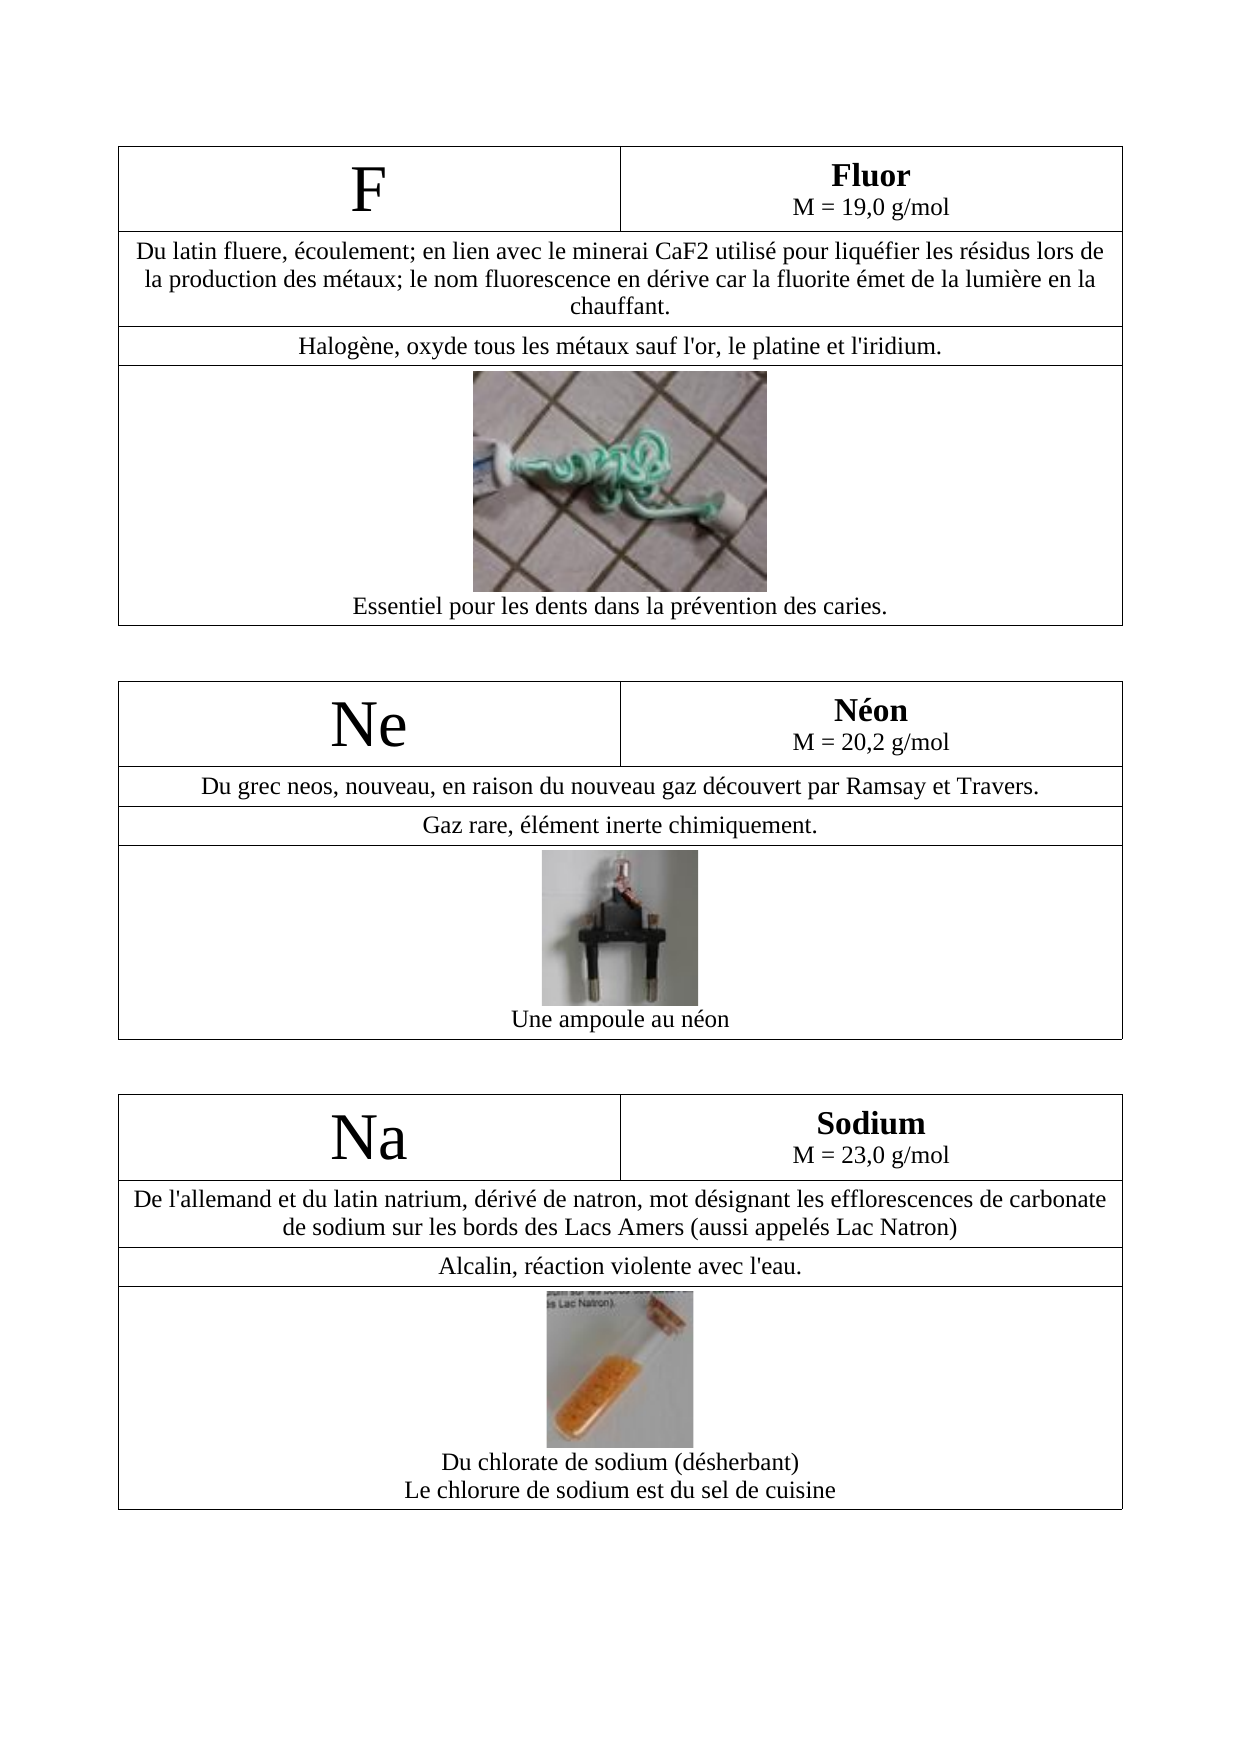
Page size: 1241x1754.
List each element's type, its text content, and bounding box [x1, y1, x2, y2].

table_header F [119, 147, 620, 231]
table_cell Gaz rare, élément inerte chimiquement. [119, 807, 1122, 845]
table_cell Du grec neos, nouveau, en raison du nouveau gaz découvert par Ramsay et Travers. [119, 767, 1122, 806]
table_header Néon M = 20,2 g/mol [621, 682, 1122, 766]
table_cell Une ampoule au néon [119, 846, 1122, 1039]
table_cell Du latin fluere, écoulement; en lien avec le minerai CaF2 utilisé pour liquéfier les résidus lors de la production des métaux; le nom fluorescence en dérive car la fluorite émet de la lumière en la chauffant. [119, 232, 1122, 326]
table_header Na [119, 1095, 620, 1180]
table_header Fluor M = 19,0 g/mol [621, 147, 1122, 231]
picture [473, 371, 767, 592]
table_cell Halogène, oxyde tous les métaux sauf l'or, le platine et l'iridium. [119, 327, 1122, 365]
picture [546, 1291, 694, 1448]
table_cell Du chlorate de sodium (désherbant) Le chlorure de sodium est du sel de cuisine [119, 1287, 1122, 1509]
table_cell Essentiel pour les dents dans la prévention des caries. [119, 366, 1122, 625]
table_cell De l'allemand et du latin natrium, dérivé de natron, mot désignant les efflorescences de carbonate de sodium sur les bords des Lacs Amers (aussi appelés Lac Natron) [119, 1181, 1122, 1247]
table_header Sodium M = 23,0 g/mol [621, 1095, 1122, 1180]
picture [541, 850, 699, 1006]
table_header Ne [119, 682, 620, 766]
table_cell Alcalin, réaction violente avec l'eau. [119, 1248, 1122, 1286]
